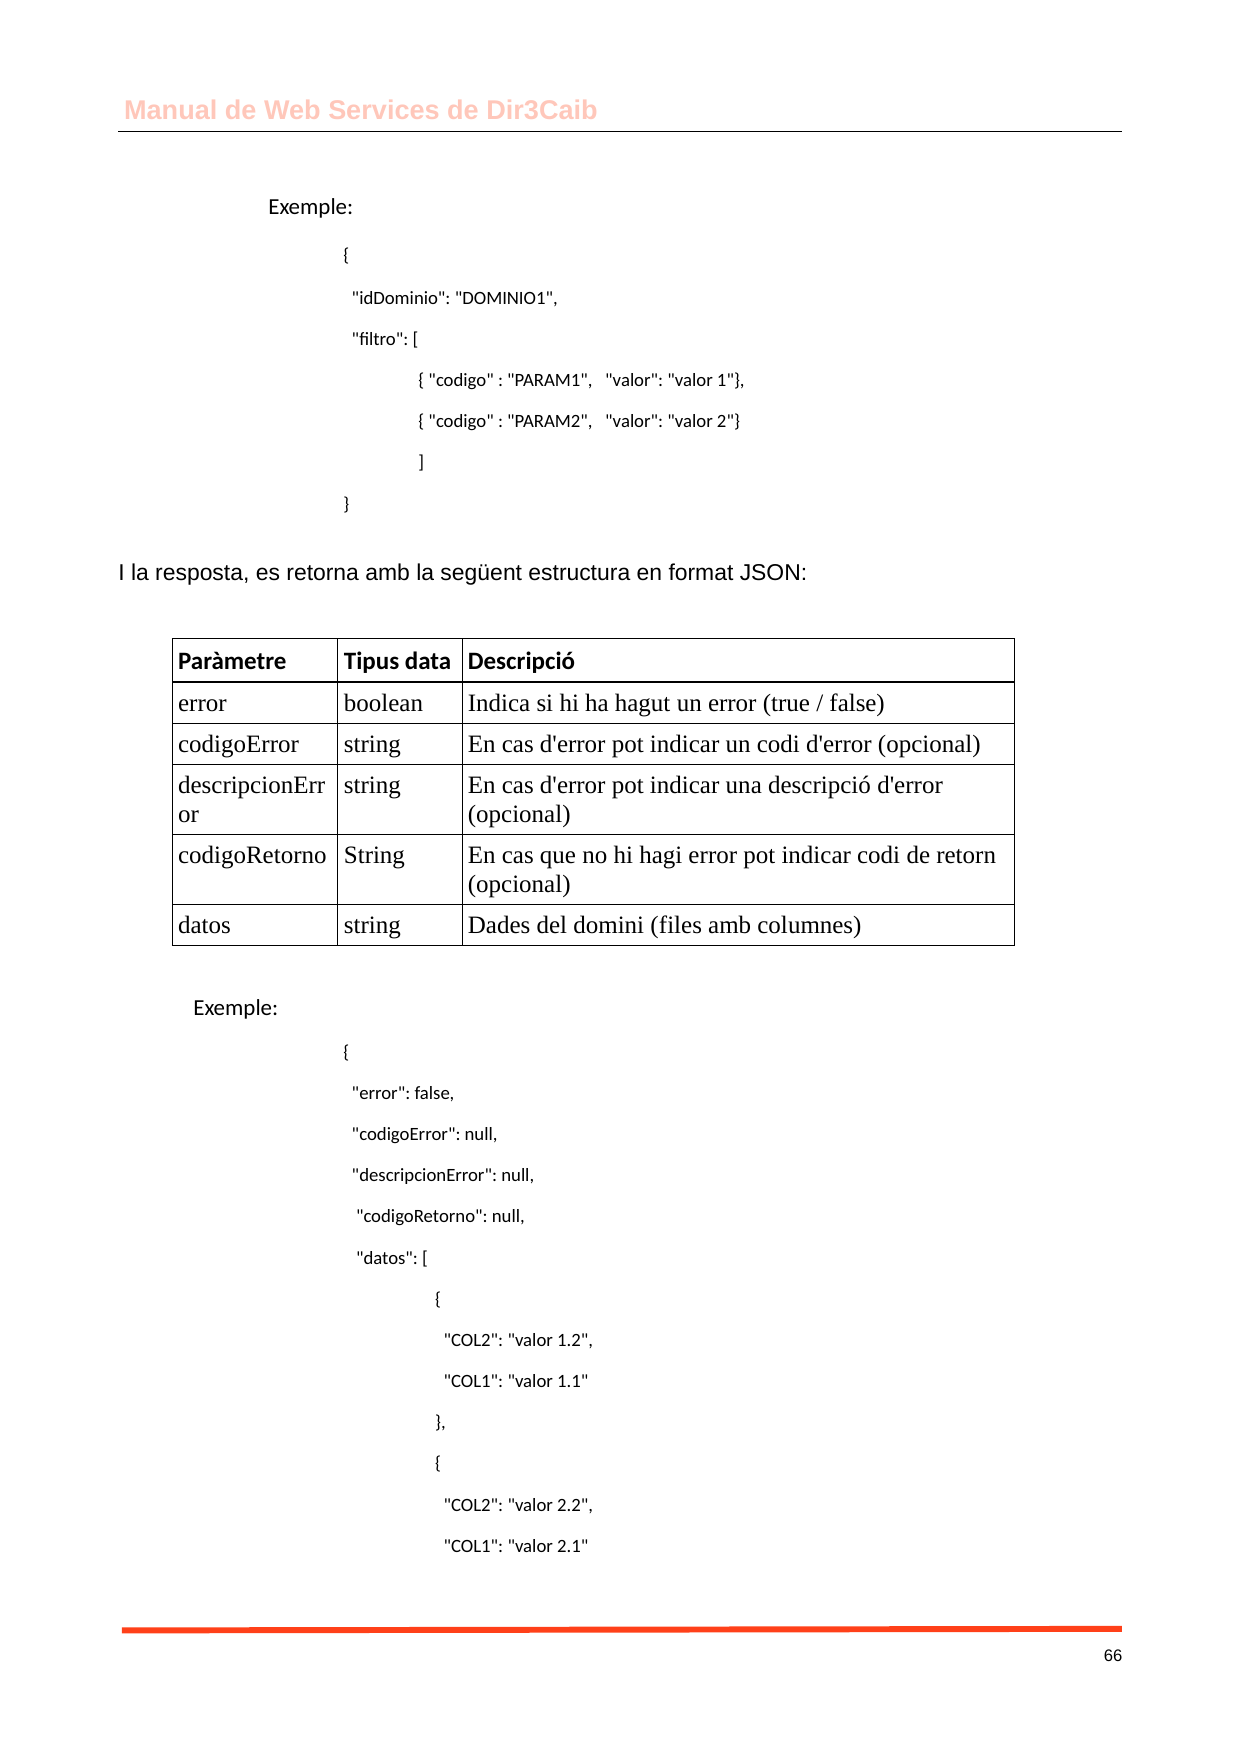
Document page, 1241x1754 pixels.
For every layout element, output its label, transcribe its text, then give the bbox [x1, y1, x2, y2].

text { "codigo" : "PARAM1", "valor": "valor 1"}, [343, 368, 1122, 391]
table_cell En cas d'error pot indicar un codi d'error (opcional) [463, 724, 1014, 764]
text "datos": [ [343, 1246, 1122, 1269]
table_header Tipus data [338, 639, 462, 681]
text { [418, 1452, 1122, 1474]
text Exemple: [193, 192, 1122, 220]
text ] [343, 451, 1122, 473]
text "codigoRetorno": null, [343, 1205, 1122, 1228]
table_header Descripció [463, 639, 1014, 681]
text "COL1": "valor 2.1" [418, 1534, 1122, 1557]
text "COL2": "valor 2.2", [418, 1493, 1122, 1516]
text "descripcionError": null, [343, 1163, 1122, 1186]
table_cell En cas que no hi hagi error pot indicar codi de retorn (opcional) [463, 835, 1014, 904]
table_cell En cas d'error pot indicar una descripció d'error (opcional) [463, 765, 1014, 834]
text "COL1": "valor 1.1" [418, 1369, 1122, 1392]
text }, [418, 1410, 1122, 1433]
text I la resposta, es retorna amb la següent estructura en format JSON: [118, 559, 1122, 586]
text "codigoError": null, [343, 1122, 1122, 1145]
table_cell error [173, 683, 337, 723]
table_cell codigoRetorno [173, 835, 337, 904]
table_cell boolean [338, 683, 462, 723]
text { [193, 239, 1122, 267]
table_cell string [338, 905, 462, 945]
text "COL2": "valor 1.2", [418, 1328, 1122, 1351]
table_cell datos [173, 905, 337, 945]
text } [343, 492, 1122, 515]
text Exemple: [193, 993, 1122, 1021]
table_cell Dades del domini (files amb columnes) [463, 905, 1014, 945]
table_cell codigoError [173, 724, 337, 764]
text { [418, 1287, 1122, 1310]
table_header Paràmetre [173, 639, 337, 681]
table_cell descripcionError [173, 765, 337, 834]
text "idDominio": "DOMINIO1", [343, 286, 1122, 309]
text { "codigo" : "PARAM2", "valor": "valor 2"} [343, 409, 1122, 432]
table_cell String [338, 835, 462, 904]
text "filtro": [ [343, 327, 1122, 350]
table_cell string [338, 765, 462, 834]
table_cell Indica si hi ha hagut un error (true / false) [463, 683, 1014, 723]
text { [343, 1040, 1122, 1063]
text "error": false, [343, 1081, 1122, 1104]
table_cell string [338, 724, 462, 764]
